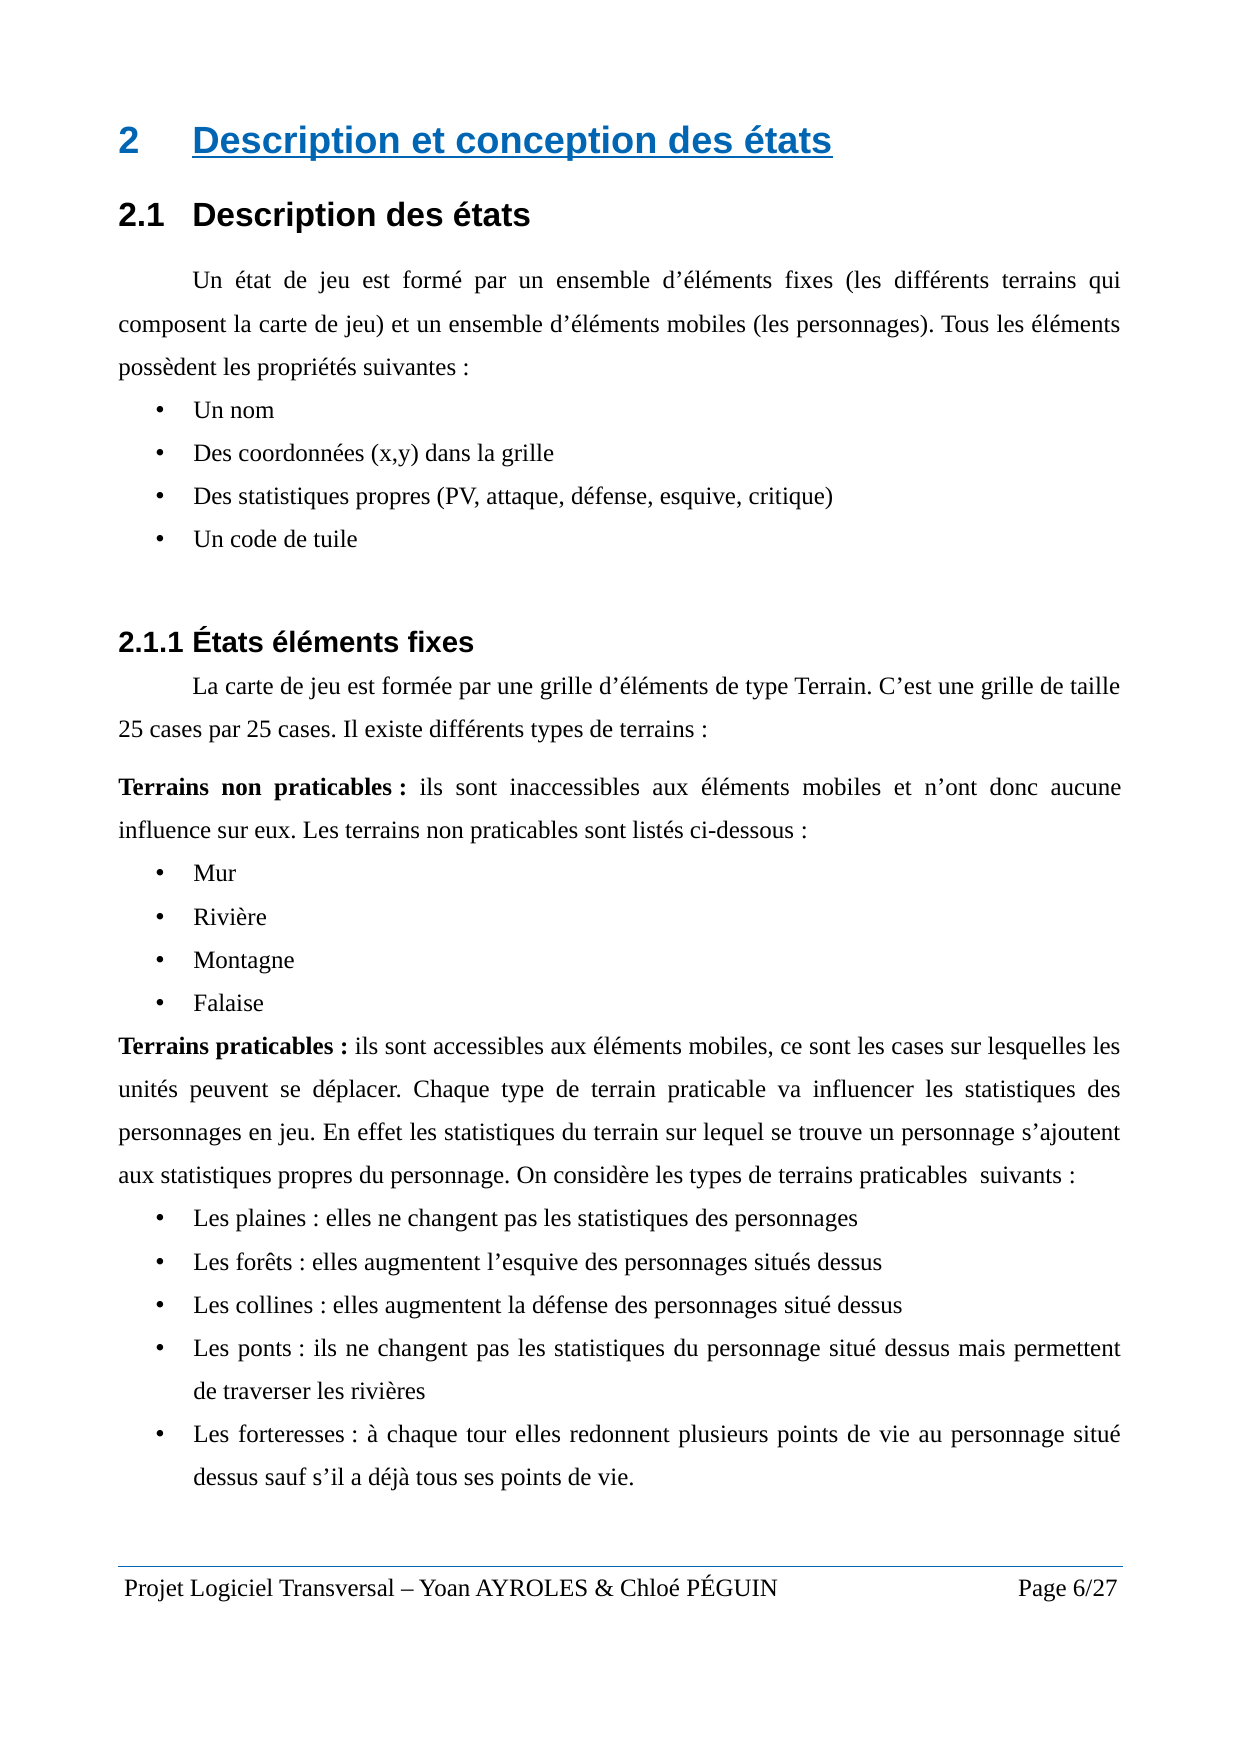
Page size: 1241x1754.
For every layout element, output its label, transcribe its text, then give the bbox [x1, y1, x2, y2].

subtitle Description et conception des états [118, 118, 1122, 162]
text Terrains praticables : ils sont accessibles aux éléments mobiles, ce sont les cases sur lesquelles les unités peuvent se déplacer. Chaque type de terrain praticable va influencer les statistiques des personnages en jeu. En effet les statistiques du terrain sur lequel se trouve un personnage s’ajoutent aux statistiques propres du personnage. On considère les types de terrains praticables suivants : [118, 1031, 1122, 1189]
text Un état de jeu est formé par un ensemble d’éléments fixes (les différents terrains qui composent la carte de jeu) et un ensemble d’éléments mobiles (les personnages). Tous les éléments possèdent les propriétés suivantes : [118, 266, 1122, 381]
list Des coordonnées (x,y) dans la grille [156, 438, 1122, 467]
list Les collines : elles augmentent la défense des personnages situé dessus [156, 1290, 1122, 1318]
list Un code de tuile [156, 524, 1122, 553]
list Les forteresses : à chaque tour elles redonnent plusieurs points de vie au personnage situé dessus sauf s’il a déjà tous ses points de vie. [156, 1419, 1122, 1491]
list Les ponts : ils ne changent pas les statistiques du personnage situé dessus mais permettent de traverser les rivières [156, 1333, 1122, 1405]
list Les plaines : elles ne changent pas les statistiques des personnages [156, 1203, 1122, 1232]
text La carte de jeu est formée par une grille d’éléments de type Terrain. C’est une grille de taille 25 cases par 25 cases. Il existe différents types de terrains : [118, 671, 1122, 743]
list Mur [156, 858, 1122, 887]
list Falaise [156, 988, 1122, 1017]
list Des statistiques propres (PV, attaque, défense, esquive, critique) [156, 481, 1122, 510]
list Rivière [156, 902, 1122, 930]
subtitle États éléments fixes [118, 625, 1122, 659]
list Les forêts : elles augmentent l’esquive des personnages situés dessus [156, 1247, 1122, 1275]
subtitle Description des états [118, 195, 1122, 234]
list Un nom [156, 395, 1122, 424]
text Terrains non praticables : ils sont inaccessibles aux éléments mobiles et n’ont donc aucune influence sur eux. Les terrains non praticables sont listés ci-dessous : [118, 772, 1122, 844]
list Montagne [156, 945, 1122, 973]
